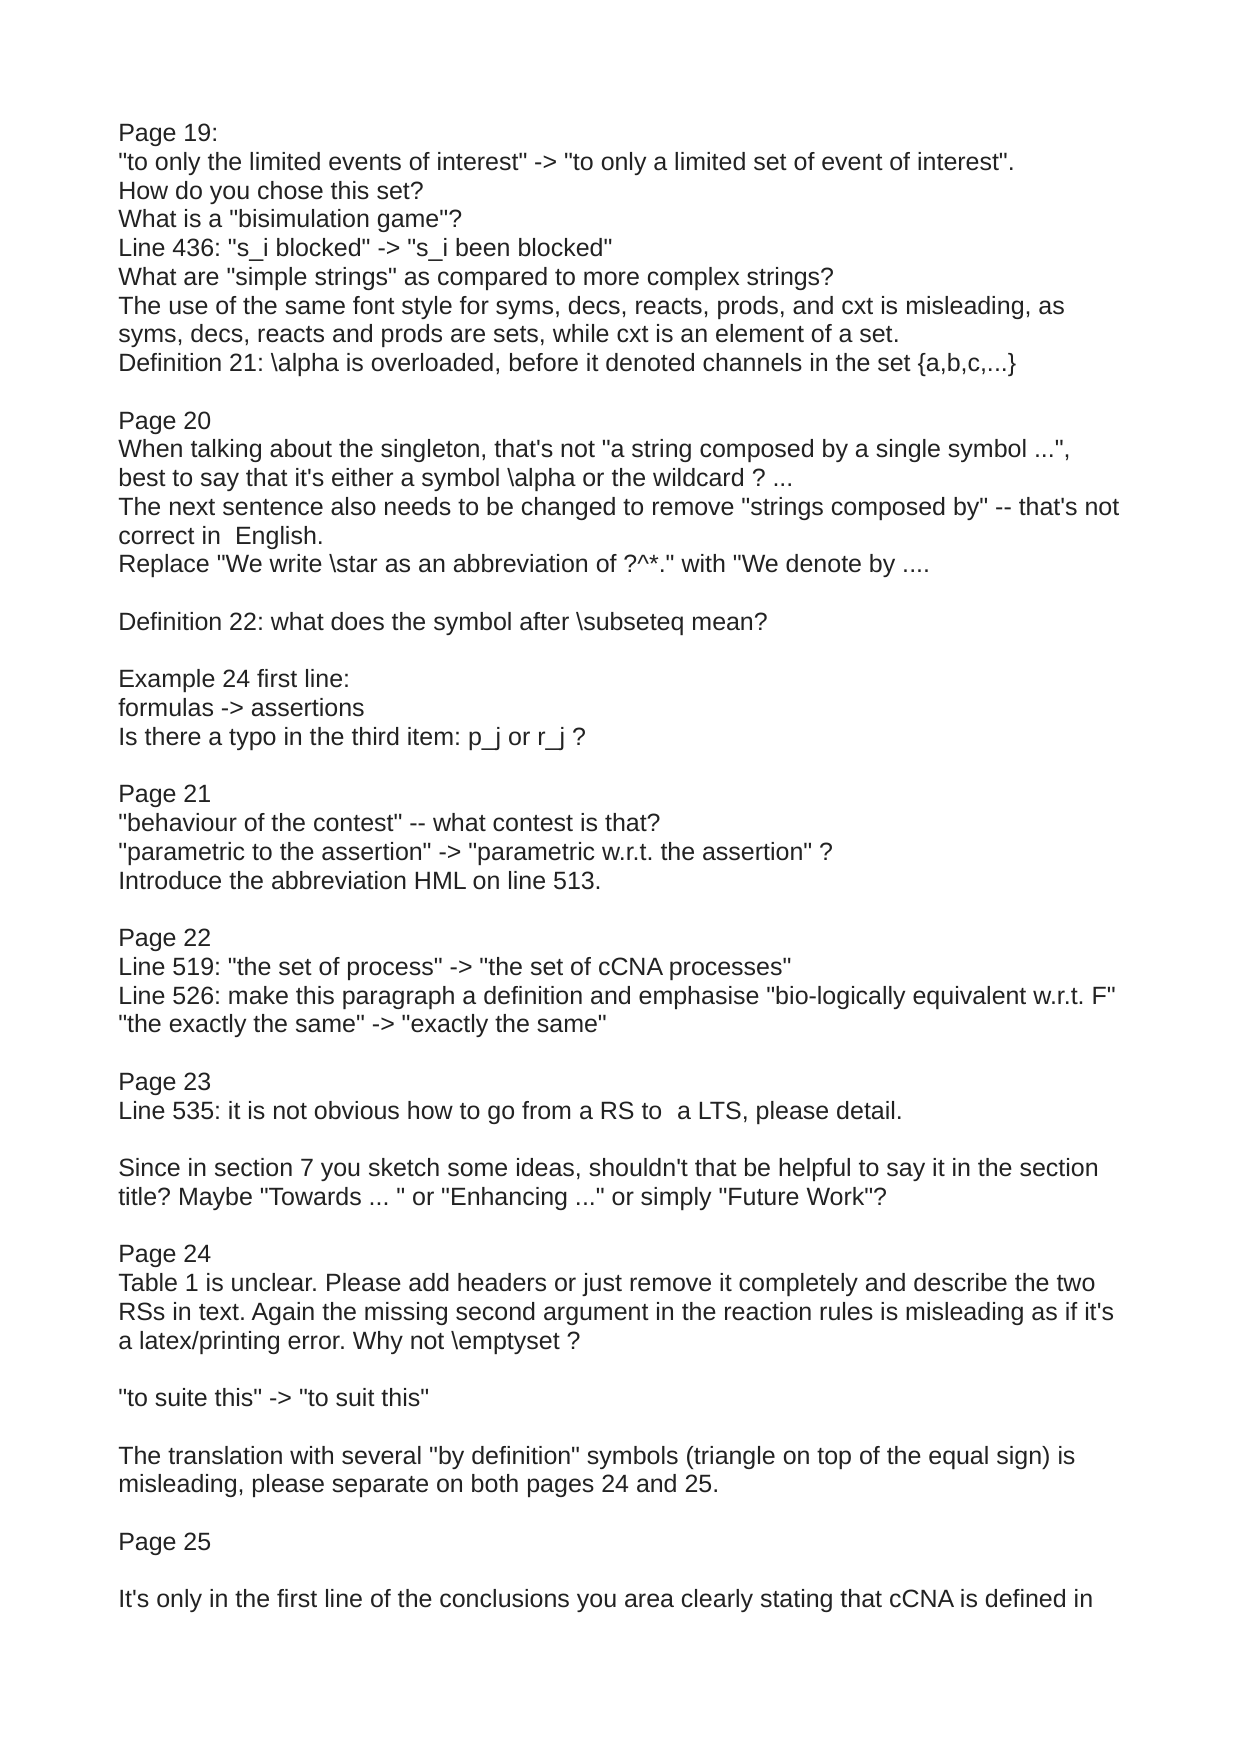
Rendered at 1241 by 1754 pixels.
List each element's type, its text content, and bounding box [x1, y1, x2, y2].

text Page 19: "to only the limited events of interest" -> "to only a limited set of event of interest". How do you chose this set? What is a "bisimulation game"? Line 436: "s_i blocked" -> "s_i been blocked" What are "simple strings" as compared to more complex strings? The use of the same font style for syms, decs, reacts, prods, and cxt is misleading, as syms, decs, reacts and prods are sets, while cxt is an element of a set. Definition 21: \alpha is overloaded, before it denoted channels in the set {a,b,c,...} Page 20 When talking about the singleton, that's not "a string composed by a single symbol ...", best to say that it's either a symbol \alpha or the wildcard ? ... The next sentence also needs to be changed to remove "strings composed by" -- that's not correct in English. Replace "We write \star as an abbreviation of ?^*." with "We denote by .... Definition 22: what does the symbol after \subseteq mean? Example 24 first line: formulas -> assertions Is there a typo in the third item: p_j or r_j ? Page 21 "behaviour of the contest" -- what contest is that? "parametric to the assertion" -> "parametric w.r.t. the assertion" ? Introduce the abbreviation HML on line 513. Page 22 Line 519: "the set of process" -> "the set of cCNA processes" Line 526: make this paragraph a definition and emphasise "bio-logically equivalent w.r.t. F" "the exactly the same" -> "exactly the same" Page 23 Line 535: it is not obvious how to go from a RS to a LTS, please detail. Since in section 7 you sketch some ideas, shouldn't that be helpful to say it in the section title? Maybe "Towards ... " or "Enhancing ..." or simply "Future Work"? Page 24 Table 1 is unclear. Please add headers or just remove it completely and describe the two RSs in text. Again the missing second argument in the reaction rules is misleading as if it's a latex/printing error. Why not \emptyset ? "to suite this" -> "to suit this" The translation with several "by definition" symbols (triangle on top of the equal sign) is misleading, please separate on both pages 24 and 25. Page 25 It's only in the first line of the conclusions you area clearly stating that cCNA is defined in [118, 118, 1122, 1613]
